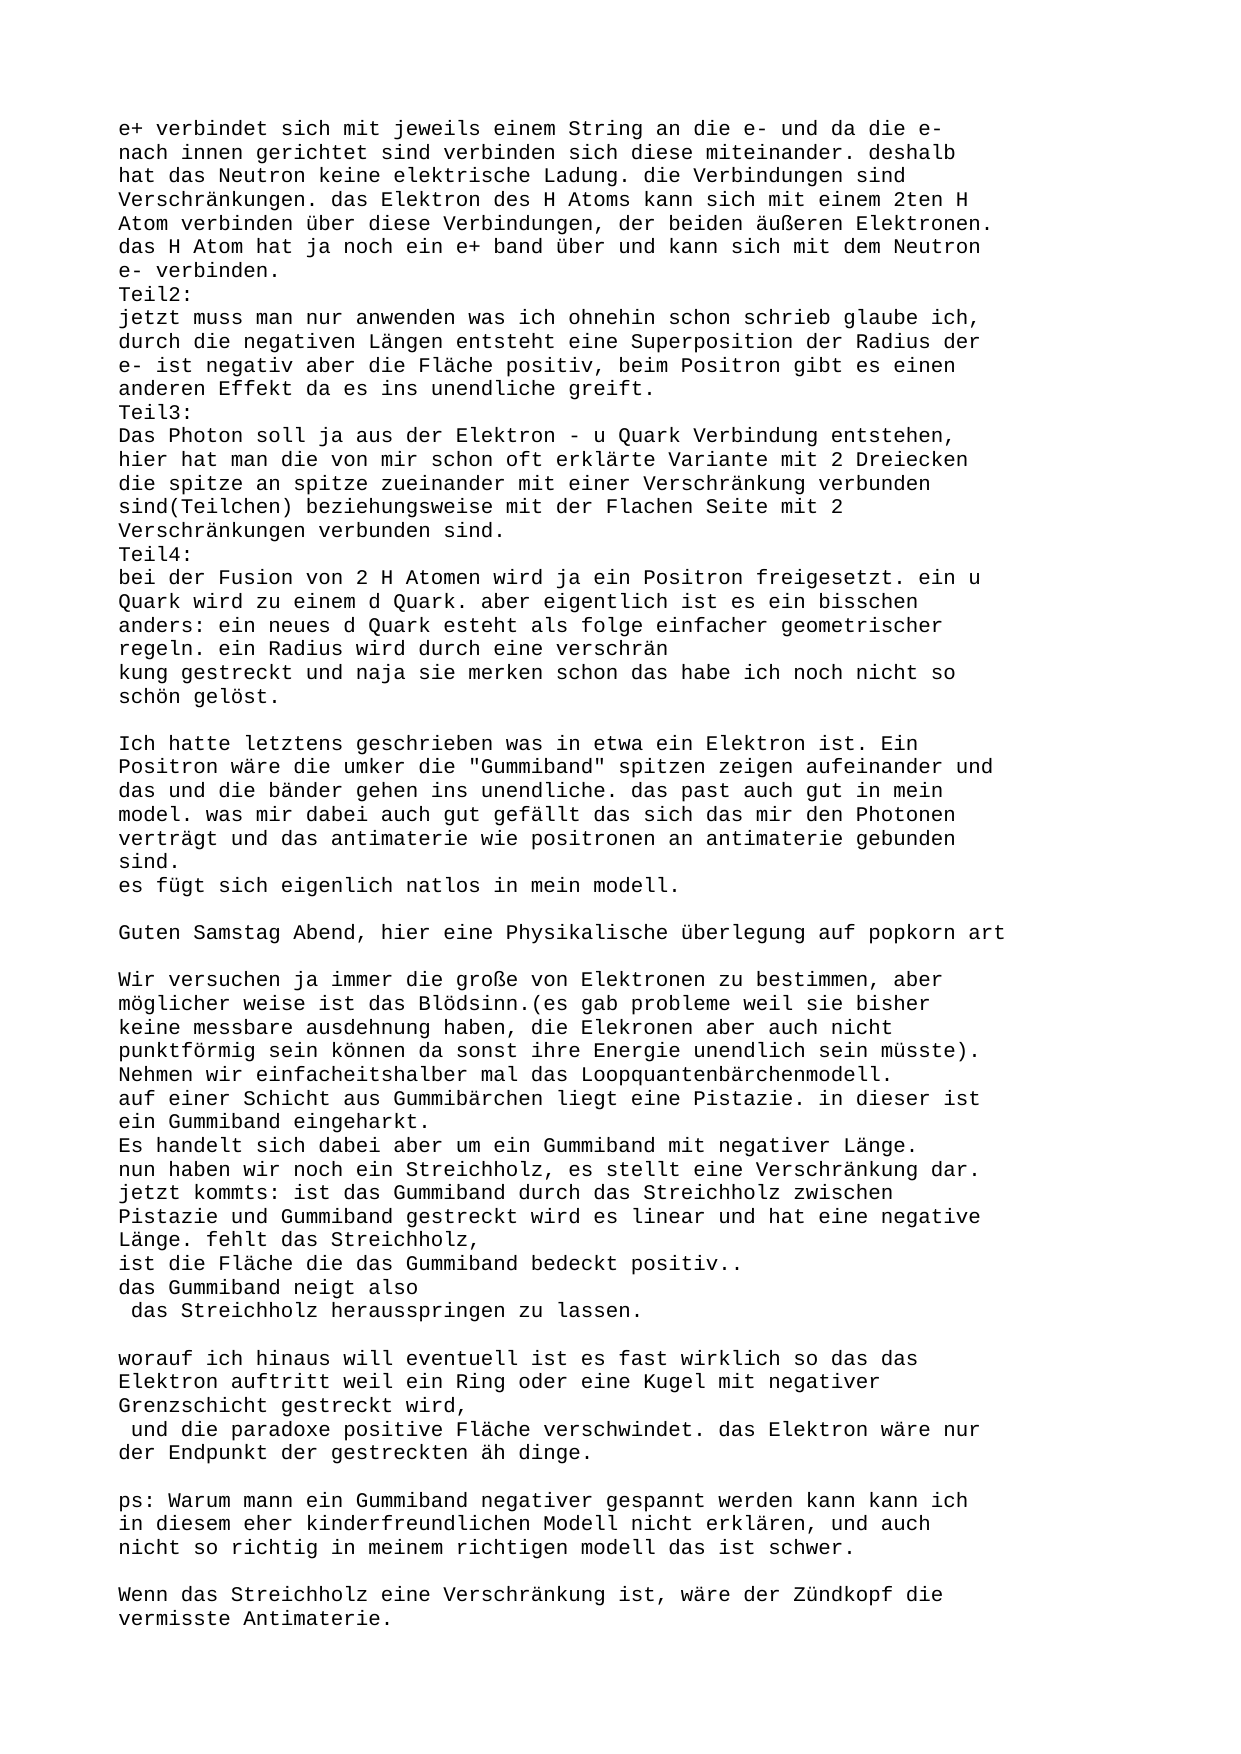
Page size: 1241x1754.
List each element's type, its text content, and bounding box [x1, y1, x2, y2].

text e+ verbindet sich mit jeweils einem String an die e- und da die e- nach innen gerichtet sind verbinden sich diese miteinander. deshalb hat das Neutron keine elektrische Ladung. die Verbindungen sind Verschränkungen. das Elektron des H Atoms kann sich mit einem 2ten H Atom verbinden über diese Verbindungen, der beiden äußeren Elektronen. das H Atom hat ja noch ein e+ band über und kann sich mit dem Neutron e- verbinden. Teil2: jetzt muss man nur anwenden was ich ohnehin schon schrieb glaube ich, durch die negativen Längen entsteht eine Superposition der Radius der e- ist negativ aber die Fläche positiv, beim Positron gibt es einen anderen Effekt da es ins unendliche greift. Teil3: Das Photon soll ja aus der Elektron - u Quark Verbindung entstehen, hier hat man die von mir schon oft erklärte Variante mit 2 Dreiecken die spitze an spitze zueinander mit einer Verschränkung verbunden sind(Teilchen) beziehungsweise mit der Flachen Seite mit 2 Verschränkungen verbunden sind. Teil4: bei der Fusion von 2 H Atomen wird ja ein Positron freigesetzt. ein u Quark wird zu einem d Quark. aber eigentlich ist es ein bisschen anders: ein neues d Quark esteht als folge einfacher geometrischer regeln. ein Radius wird durch eine verschrän kung gestreckt und naja sie merken schon das habe ich noch nicht so schön gelöst. Ich hatte letztens geschrieben was in etwa ein Elektron ist. Ein Positron wäre die umker die "Gummiband" spitzen zeigen aufeinander und das und die bänder gehen ins unendliche. das past auch gut in mein model. was mir dabei auch gut gefällt das sich das mir den Photonen verträgt und das antimaterie wie positronen an antimaterie gebunden sind. es fügt sich eigenlich natlos in mein modell. Guten Samstag Abend, hier eine Physikalische überlegung auf popkorn art Wir versuchen ja immer die große von Elektronen zu bestimmen, aber möglicher weise ist das Blödsinn.(es gab probleme weil sie bisher keine messbare ausdehnung haben, die Elekronen aber auch nicht punktförmig sein können da sonst ihre Energie unendlich sein müsste). Nehmen wir einfacheitshalber mal das Loopquantenbärchenmodell. auf einer Schicht aus Gummibärchen liegt eine Pistazie. in dieser ist ein Gummiband eingeharkt. Es handelt sich dabei aber um ein Gummiband mit negativer Länge. nun haben wir noch ein Streichholz, es stellt eine Verschränkung dar. jetzt kommts: ist das Gummiband durch das Streichholz zwischen Pistazie und Gummiband gestreckt wird es linear und hat eine negative Länge. fehlt das Streichholz, ist die Fläche die das Gummiband bedeckt positiv.. das Gummiband neigt also [118, 118, 1122, 1300]
text das Streichholz herausspringen zu lassen. worauf ich hinaus will eventuell ist es fast wirklich so das das Elektron auftritt weil ein Ring oder eine Kugel mit negativer Grenzschicht gestreckt wird, und die paradoxe positive Fläche verschwindet. das Elektron wäre nur der Endpunkt der gestreckten äh dinge. ps: Warum mann ein Gummiband negativer gespannt werden kann kann ich in diesem eher kinderfreundlichen Modell nicht erklären, und auch nicht so richtig in meinem richtigen modell das ist schwer. Wenn das Streichholz eine Verschränkung ist, wäre der Zündkopf die vermisste Antimaterie. [118, 1300, 1122, 1631]
